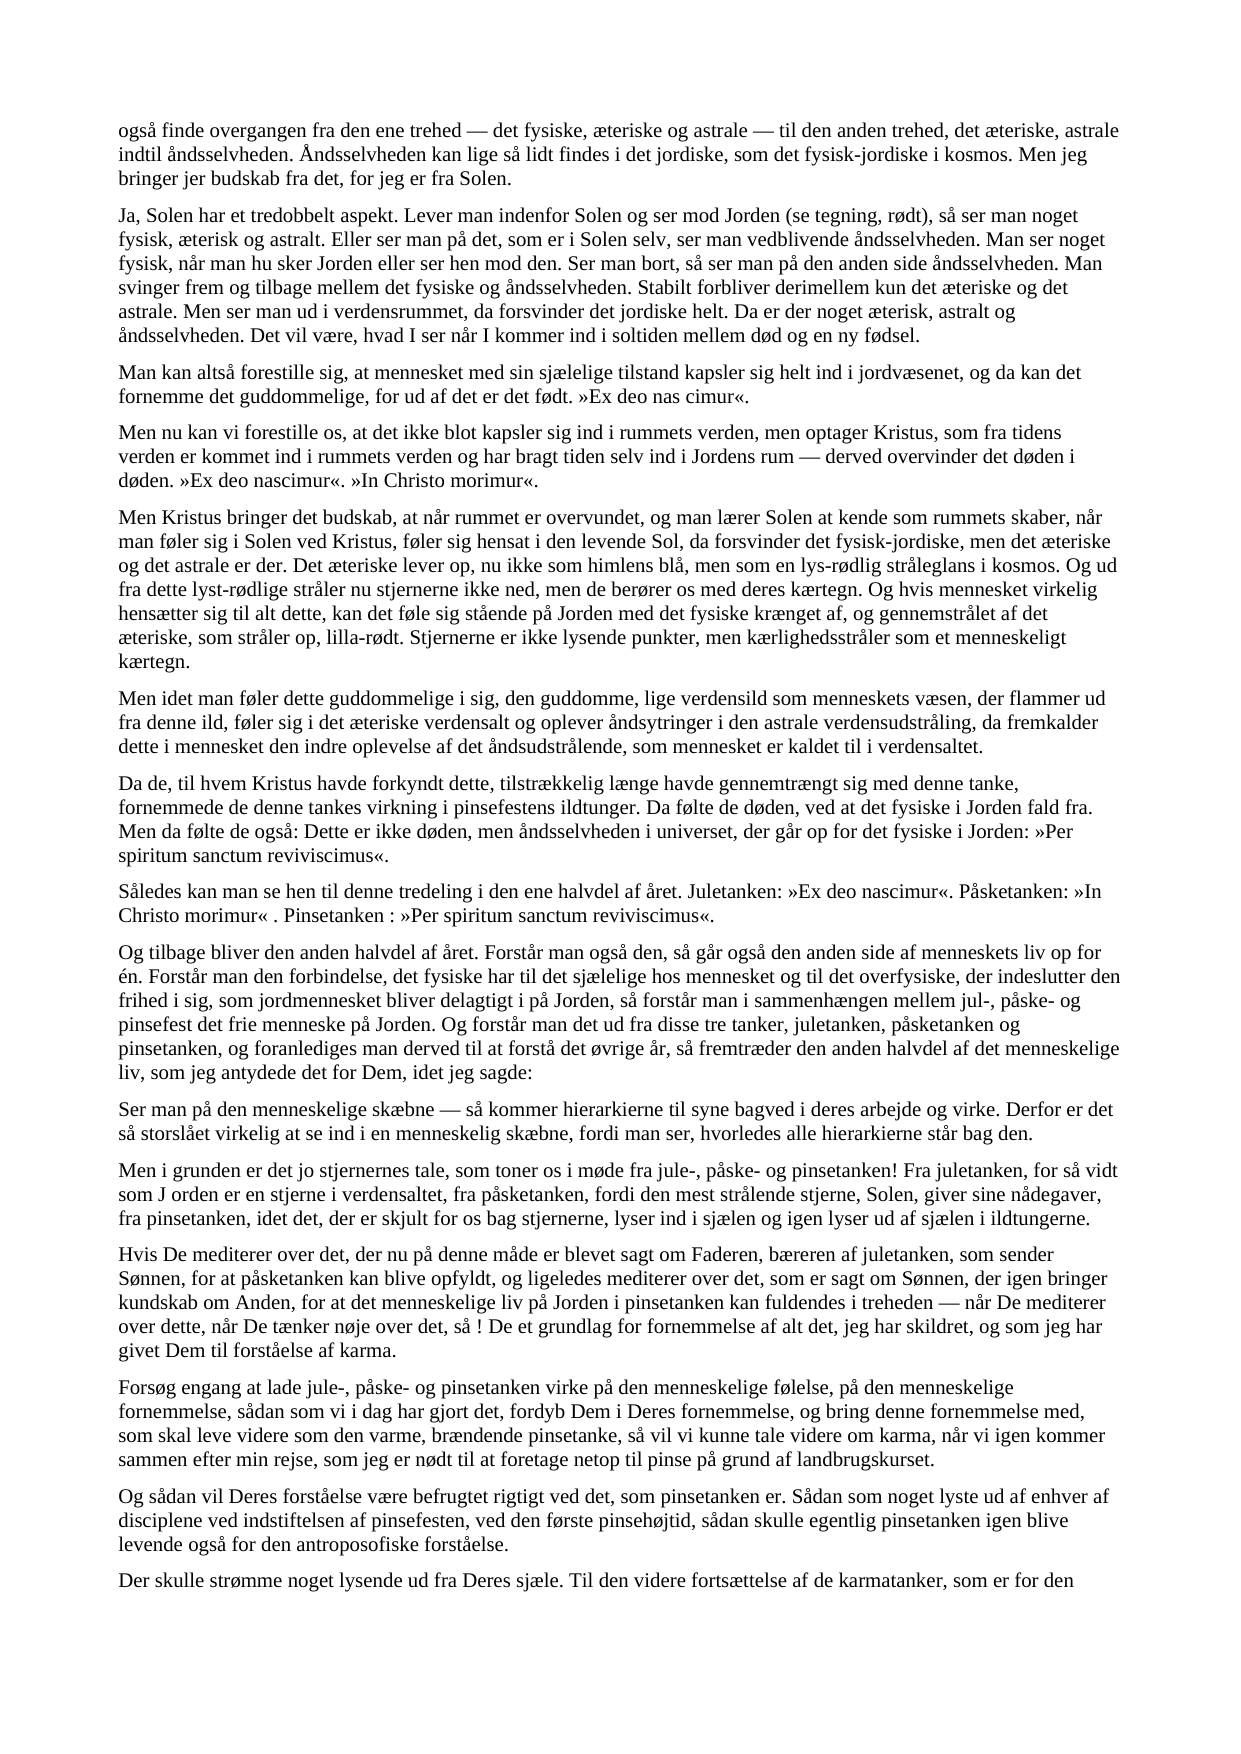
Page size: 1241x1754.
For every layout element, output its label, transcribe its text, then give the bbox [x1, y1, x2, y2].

text Ja, Solen har et tredobbelt aspekt. Lever man indenfor Solen og ser mod Jorden (se tegning, rødt), så ser man noget fysisk, æterisk og astralt. Eller ser man på det, som er i Solen selv, ser man vedblivende åndsselvheden. Man ser noget fysisk, når man hu sker Jorden eller ser hen mod den. Ser man bort, så ser man på den anden side åndsselvheden. Man svinger frem og tilbage mellem det fysiske og åndsselvheden. Stabilt forbliver derimellem kun det æteriske og det astrale. Men ser man ud i verdensrummet, da forsvinder det jordiske helt. Da er der noget æterisk, astralt og åndsselvheden. Det vil være, hvad I ser når I kommer ind i soltiden mellem død og en ny fødsel. [118, 203, 1122, 347]
text Hvis De mediterer over det, der nu på denne måde er blevet sagt om Faderen, bæreren af juletanken, som sender Sønnen, for at påsketanken kan blive opfyldt, og ligeledes mediterer over det, som er sagt om Sønnen, der igen bringer kundskab om Anden, for at det menneskelige liv på Jorden i pinsetanken kan fuldendes i treheden — når De mediterer over dette, når De tænker nøje over det, så ! De et grundlag for fornemmelse af alt det, jeg har skildret, og som jeg har givet Dem til forståelse af karma. [118, 1242, 1122, 1362]
text Således kan man se hen til denne tredeling i den ene halvdel af året. Juletanken: »Ex deo nascimur«. Påsketanken: »In Christo morimur« . Pinsetanken : »Per spiritum sanctum reviviscimus«. [118, 879, 1122, 927]
text Og tilbage bliver den anden halvdel af året. Forstår man også den, så går også den anden side af menneskets liv op for én. Forstår man den forbindelse, det fysiske har til det sjælelige hos mennesket og til det overfysiske, der indeslutter den frihed i sig, som jordmennesket bliver delagtigt i på Jorden, så forstår man i sammenhængen mellem jul-, påske- og pinsefest det frie menneske på Jorden. Og forstår man det ud fra disse tre tanker, juletanken, påsketanken og pinsetanken, og foranlediges man derved til at forstå det øvrige år, så fremtræder den anden halvdel af det menneskelige liv, som jeg antydede det for Dem, idet jeg sagde: [118, 940, 1122, 1084]
text Forsøg engang at lade jule-, påske- og pinsetanken virke på den menneskelige følelse, på den menneskelige fornemmelse, sådan som vi i dag har gjort det, fordyb Dem i Deres fornemmelse, og bring denne fornemmelse med, som skal leve videre som den varme, brændende pinsetanke, så vil vi kunne tale videre om karma, når vi igen kommer sammen efter min rejse, som jeg er nødt til at foretage netop til pinse på grund af landbrugskurset. [118, 1375, 1122, 1471]
text Og sådan vil Deres forståelse være befrugtet rigtigt ved det, som pinsetanken er. Sådan som noget lyste ud af enhver af disciplene ved indstiftelsen af pinsefesten, ved den første pinsehøjtid, sådan skulle egentlig pinsetanken igen blive levende også for den antroposofiske forståelse. [118, 1484, 1122, 1556]
text Men idet man føler dette guddommelige i sig, den guddomme, lige verdensild som menneskets væsen, der flammer ud fra denne ild, føler sig i det æteriske verdensalt og oplever åndsytringer i den astrale verdensudstråling, da fremkalder dette i mennesket den indre oplevelse af det åndsudstrålende, som mennesket er kaldet til i verdensaltet. [118, 686, 1122, 758]
text Men i grunden er det jo stjernernes tale, som toner os i møde fra jule-, påske- og pinsetanken! Fra juletanken, for så vidt som J orden er en stjerne i verdensaltet, fra påsketanken, fordi den mest strålende stjerne, Solen, giver sine nådegaver, fra pinsetanken, idet det, der er skjult for os bag stjernerne, lyser ind i sjælen og igen lyser ud af sjælen i ildtungerne. [118, 1157, 1122, 1230]
text også finde overgangen fra den ene trehed — det fysiske, æteriske og astrale — til den anden trehed, det æteriske, astrale indtil åndsselvheden. Åndsselvheden kan lige så lidt findes i det jordiske, som det fysisk-jordiske i kosmos. Men jeg bringer jer budskab fra det, for jeg er fra Solen. [118, 118, 1122, 190]
text Ser man på den menneskelige skæbne — så kommer hierarkierne til syne bagved i deres arbejde og virke. Derfor er det så storslået virkelig at se ind i en menneskelig skæbne, fordi man ser, hvorledes alle hierarkierne står bag den. [118, 1097, 1122, 1145]
text Men Kristus bringer det budskab, at når rummet er overvundet, og man lærer Solen at kende som rummets skaber, når man føler sig i Solen ved Kristus, føler sig hensat i den levende Sol, da forsvinder det fysisk-jordiske, men det æteriske og det astrale er der. Det æteriske lever op, nu ikke som himlens blå, men som en lys-rødlig stråleglans i kosmos. Og ud fra dette lyst-rødlige stråler nu stjernerne ikke ned, men de berører os med deres kærtegn. Og hvis mennesket virkelig hensætter sig til alt dette, kan det føle sig stående på Jorden med det fysiske krænget af, og gennemstrålet af det æteriske, som stråler op, lilla-rødt. Stjernerne er ikke lysende punkter, men kærlighedsstråler som et menneskeligt kærtegn. [118, 505, 1122, 673]
text Men nu kan vi forestille os, at det ikke blot kapsler sig ind i rummets verden, men optager Kristus, som fra tidens verden er kommet ind i rummets verden og har bragt tiden selv ind i Jordens rum — derved overvinder det døden i døden. »Ex deo nascimur«. »In Christo morimur«. [118, 420, 1122, 492]
text Der skulle strømme noget lysende ud fra Deres sjæle. Til den videre fortsættelse af de karmatanker, som er for den [118, 1568, 1122, 1592]
text Da de, til hvem Kristus havde forkyndt dette, tilstrækkelig længe havde gennemtrængt sig med denne tanke, fornemmede de denne tankes virkning i pinsefestens ildtunger. Da følte de døden, ved at det fysiske i Jorden fald fra. Men da følte de også: Dette er ikke døden, men åndsselvheden i universet, der går op for det fysiske i Jorden: »Per spiritum sanctum reviviscimus«. [118, 771, 1122, 867]
text Man kan altså forestille sig, at mennesket med sin sjælelige tilstand kapsler sig helt ind i jordvæsenet, og da kan det fornemme det guddommelige, for ud af det er det født. »Ex deo nas cimur«. [118, 360, 1122, 408]
